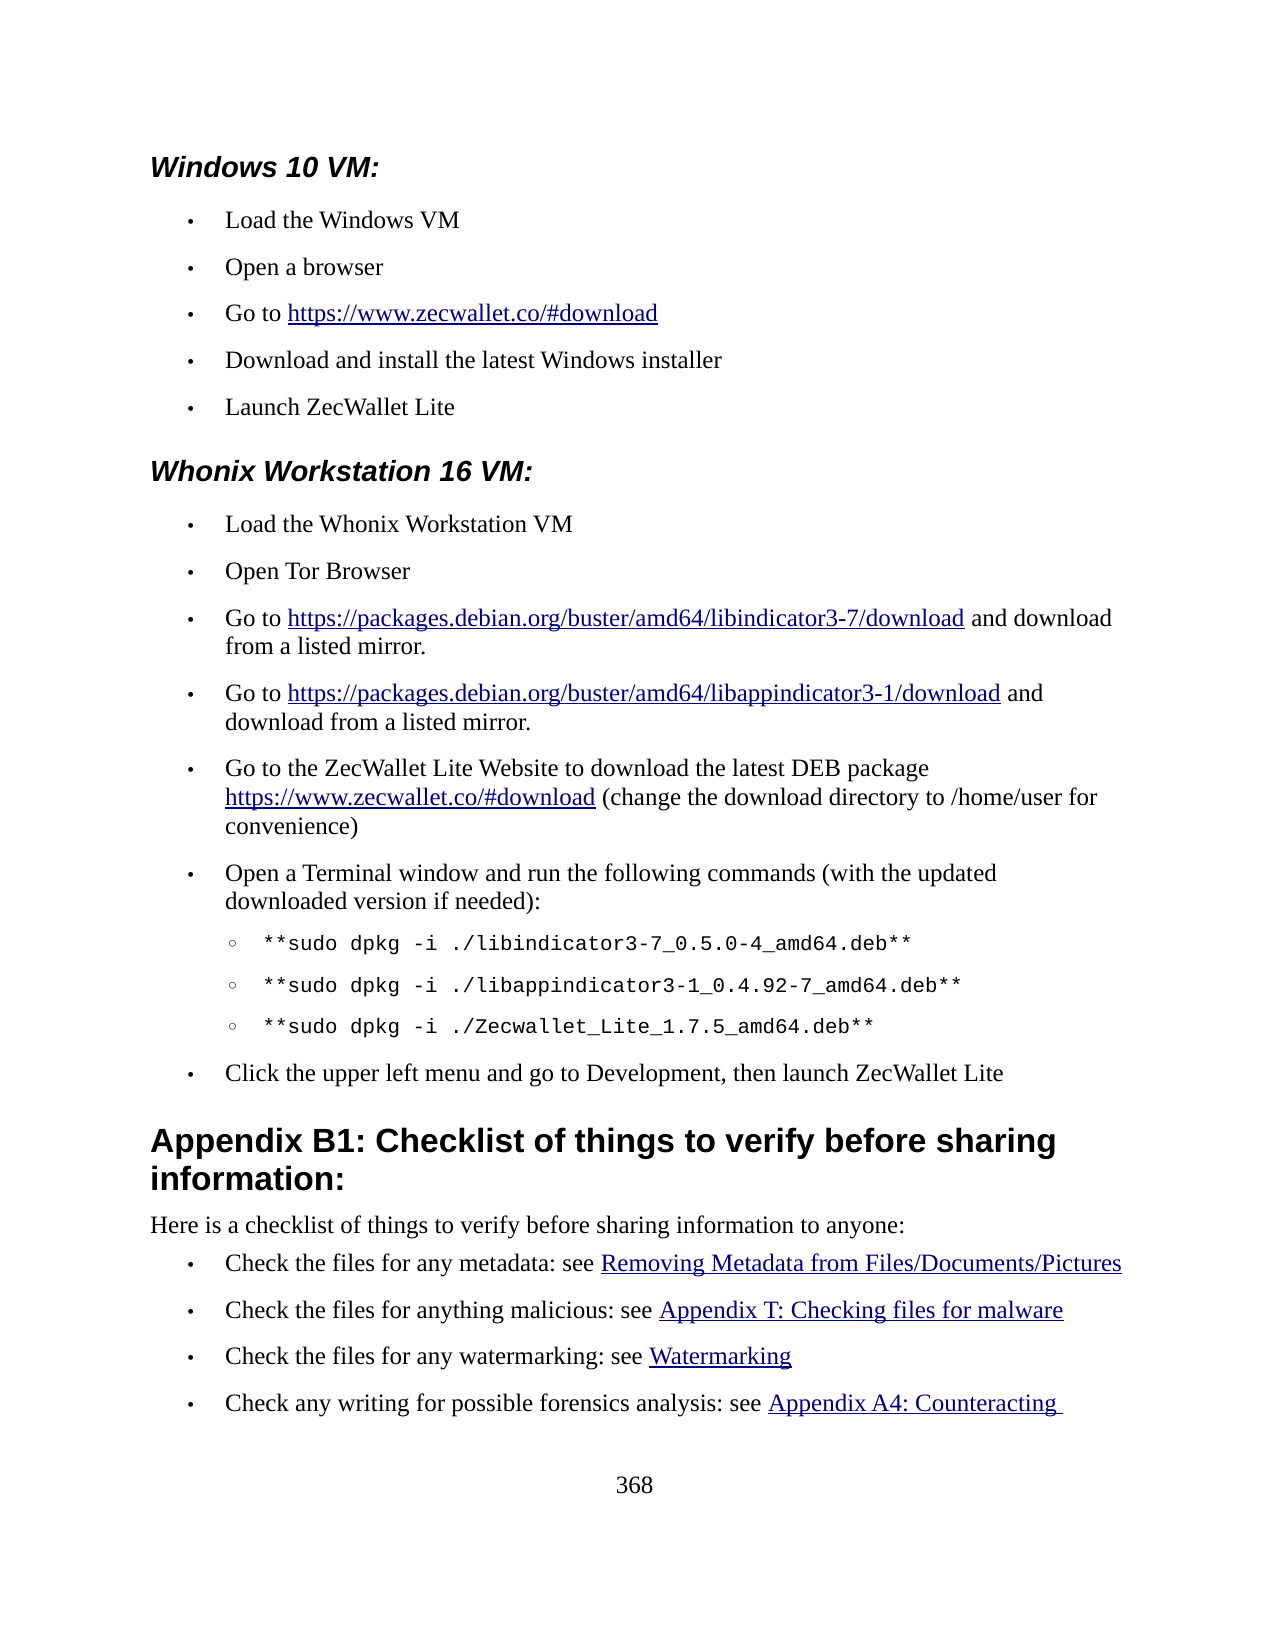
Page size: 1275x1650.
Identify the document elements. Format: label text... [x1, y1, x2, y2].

list Check the files for any watermarking: see Watermarking [187, 1341, 1125, 1370]
list Go to https://packages.debian.org/buster/amd64/libappindicator3-1/download and download from a listed mirror. [187, 678, 1125, 736]
list Go to https://packages.debian.org/buster/amd64/libindicator3-7/download and download from a listed mirror. [187, 603, 1125, 660]
subtitle Appendix B1: Checklist of things to verify before sharing information: [150, 1121, 1125, 1198]
list Check any writing for possible forensics analysis: see Appendix A4: Counteracting [187, 1388, 1125, 1417]
subtitle Whonix Workstation 16 VM: [150, 454, 1125, 488]
list Open a Terminal window and run the following commands (with the updated downloaded version if needed): [187, 858, 1125, 915]
list Go to https://www.zecwallet.co/#download [187, 298, 1125, 327]
list **sudo dpkg -i ./Zecwallet_Lite_1.7.5_amd64.deb** [225, 1016, 1125, 1040]
list Launch ZecWallet Lite [187, 392, 1125, 420]
list Check the files for anything malicious: see Appendix T: Checking files for malware [187, 1295, 1125, 1323]
subtitle Windows 10 VM: [150, 150, 1125, 183]
list **sudo dpkg -i ./libindicator3-7_0.5.0-4_amd64.deb** [225, 933, 1125, 957]
list Go to the ZecWallet Lite Website to download the latest DEB package https://www.zecwallet.co/#download (change the download directory to /home/user for convenience) [187, 753, 1125, 840]
list Load the Windows VM [187, 205, 1125, 234]
list Check the files for any metadata: see Removing Metadata from Files/Documents/Pictures [187, 1248, 1125, 1277]
list Download and install the latest Windows installer [187, 345, 1125, 374]
list Load the Whonix Workstation VM [187, 509, 1125, 538]
list **sudo dpkg -i ./libappindicator3-1_0.4.92-7_amd64.deb** [225, 975, 1125, 998]
list Open Tor Browser [187, 556, 1125, 585]
list Click the upper left menu and go to Development, then launch ZecWallet Lite [187, 1058, 1125, 1087]
list Open a browser [187, 252, 1125, 280]
text Here is a checklist of things to verify before sharing information to anyone: [150, 1210, 1125, 1239]
